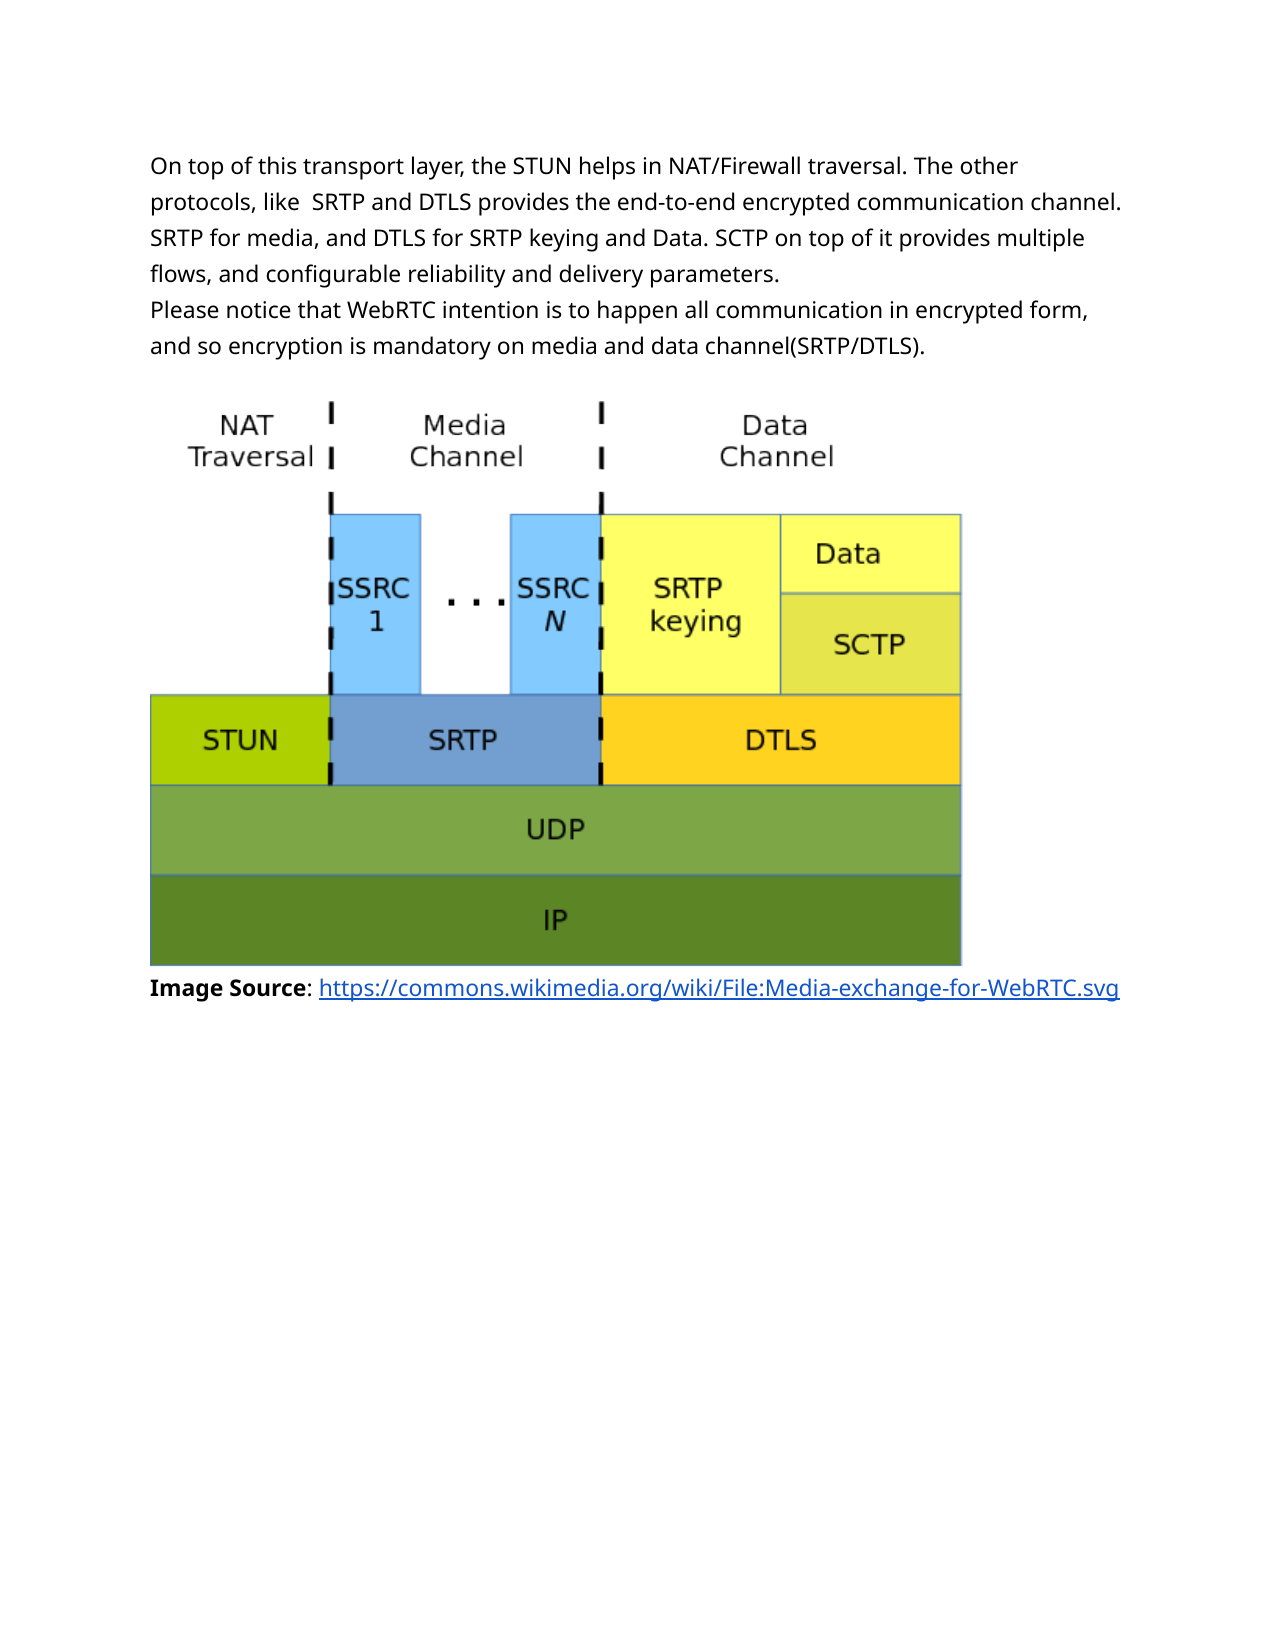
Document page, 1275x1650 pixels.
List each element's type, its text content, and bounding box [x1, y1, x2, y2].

picture [150, 401, 963, 968]
text On top of this transport layer, the STUN helps in NAT/Firewall traversal. The other protocols, like SRTP and DTLS provides the end-to-end encrypted communication channel. SRTP for media, and DTLS for SRTP keying and Data. SCTP on top of it provides multiple flows, and configurable reliability and delivery parameters. Please notice that WebRTC intention is to happen all communication in encrypted form, and so encryption is mandatory on media and data channel(SRTP/DTLS). [150, 150, 1125, 361]
text Image Source: https://commons.wikimedia.org/wiki/File:Media-exchange-for-WebRTC.svg [150, 972, 1125, 1003]
